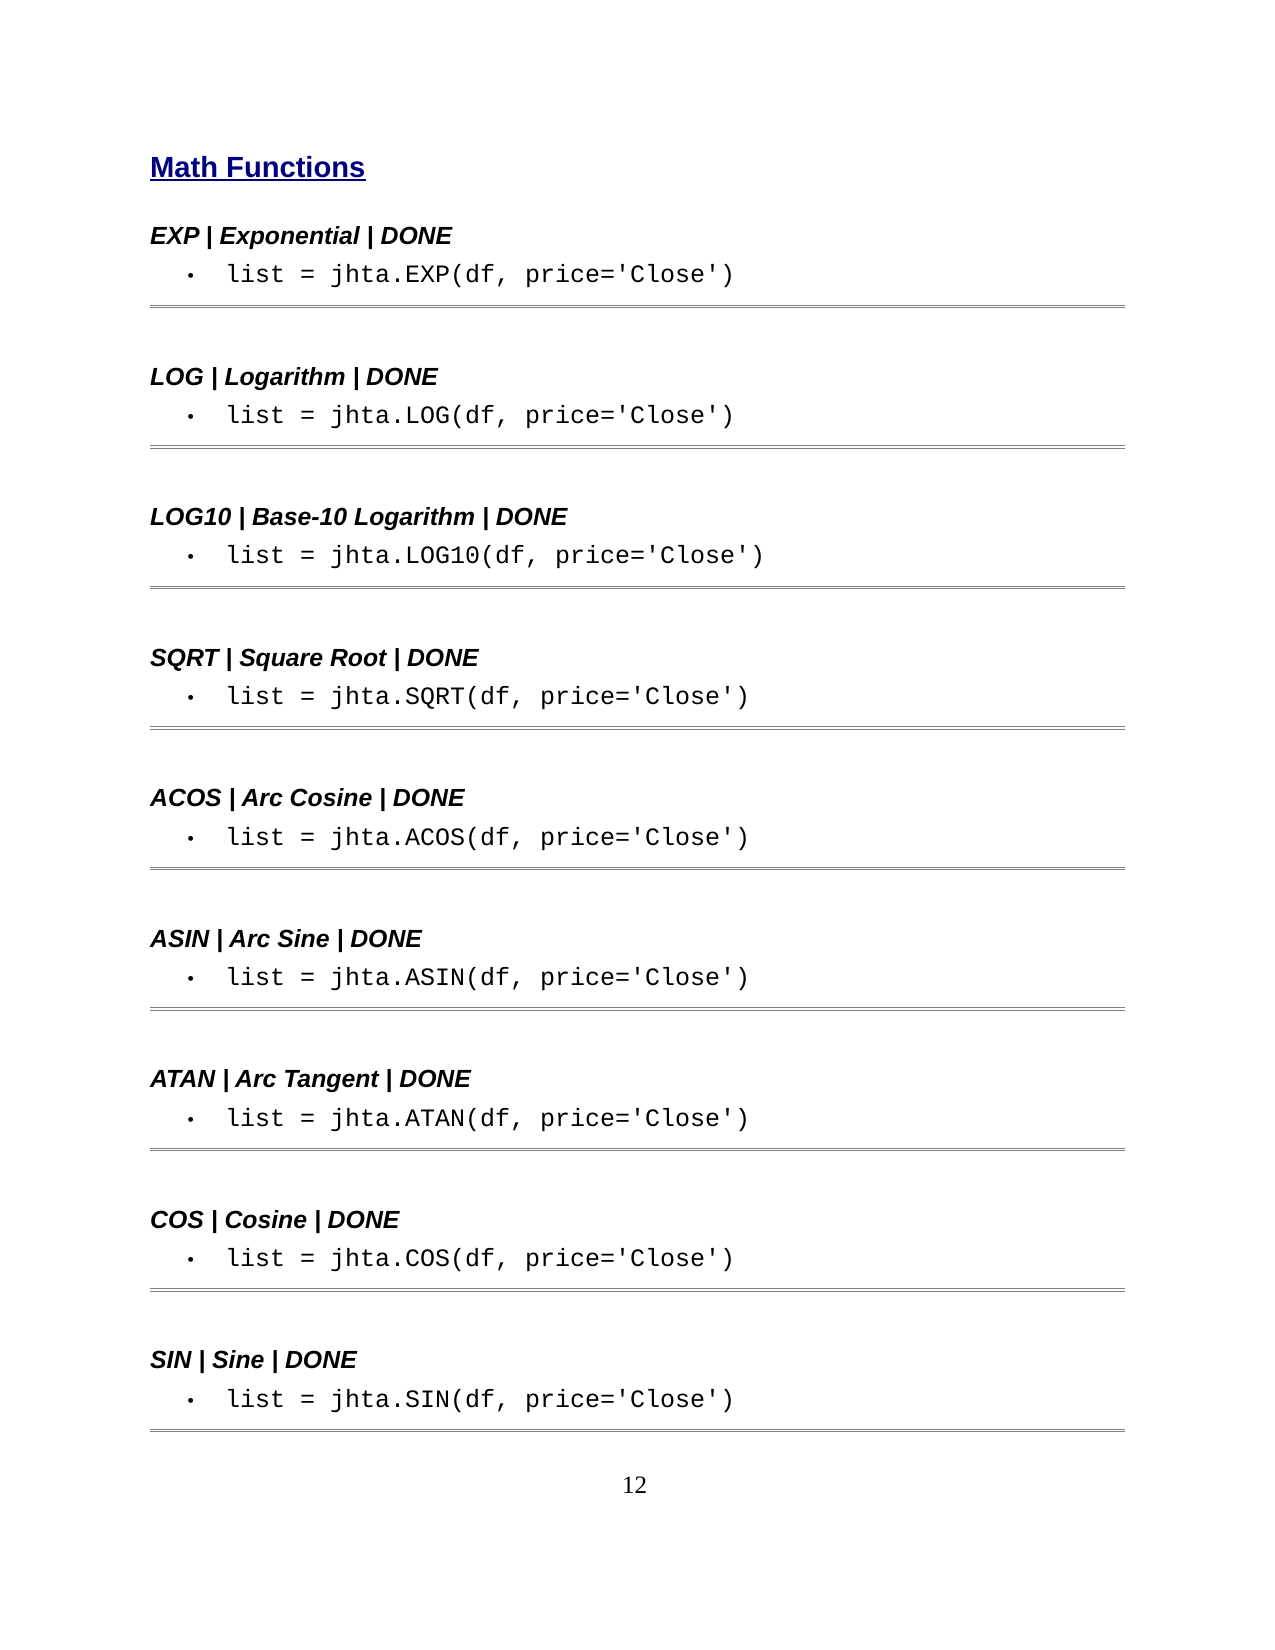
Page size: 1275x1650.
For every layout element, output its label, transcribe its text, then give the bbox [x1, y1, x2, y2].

subtitle LOG | Logarithm | DONE [150, 362, 1125, 390]
list list = jhta.SQRT(df, price='Close') [187, 684, 1125, 712]
list list = jhta.LOG(df, price='Close') [187, 403, 1125, 431]
list list = jhta.EXP(df, price='Close') [187, 262, 1125, 290]
subtitle SQRT | Square Root | DONE [150, 643, 1125, 671]
list list = jhta.SIN(df, price='Close') [187, 1386, 1125, 1414]
list list = jhta.COS(df, price='Close') [187, 1246, 1125, 1274]
list list = jhta.ACOS(df, price='Close') [187, 824, 1125, 852]
subtitle LOG10 | Base-10 Logarithm | DONE [150, 502, 1125, 531]
subtitle COS | Cosine | DONE [150, 1205, 1125, 1233]
subtitle Math Functions [150, 150, 1125, 183]
subtitle SIN | Sine | DONE [150, 1345, 1125, 1374]
subtitle ASIN | Arc Sine | DONE [150, 924, 1125, 952]
subtitle ACOS | Arc Cosine | DONE [150, 783, 1125, 812]
list list = jhta.ATAN(df, price='Close') [187, 1105, 1125, 1133]
subtitle ATAN | Arc Tangent | DONE [150, 1064, 1125, 1093]
list list = jhta.ASIN(df, price='Close') [187, 965, 1125, 993]
list list = jhta.LOG10(df, price='Close') [187, 543, 1125, 571]
subtitle EXP | Exponential | DONE [150, 221, 1125, 249]
